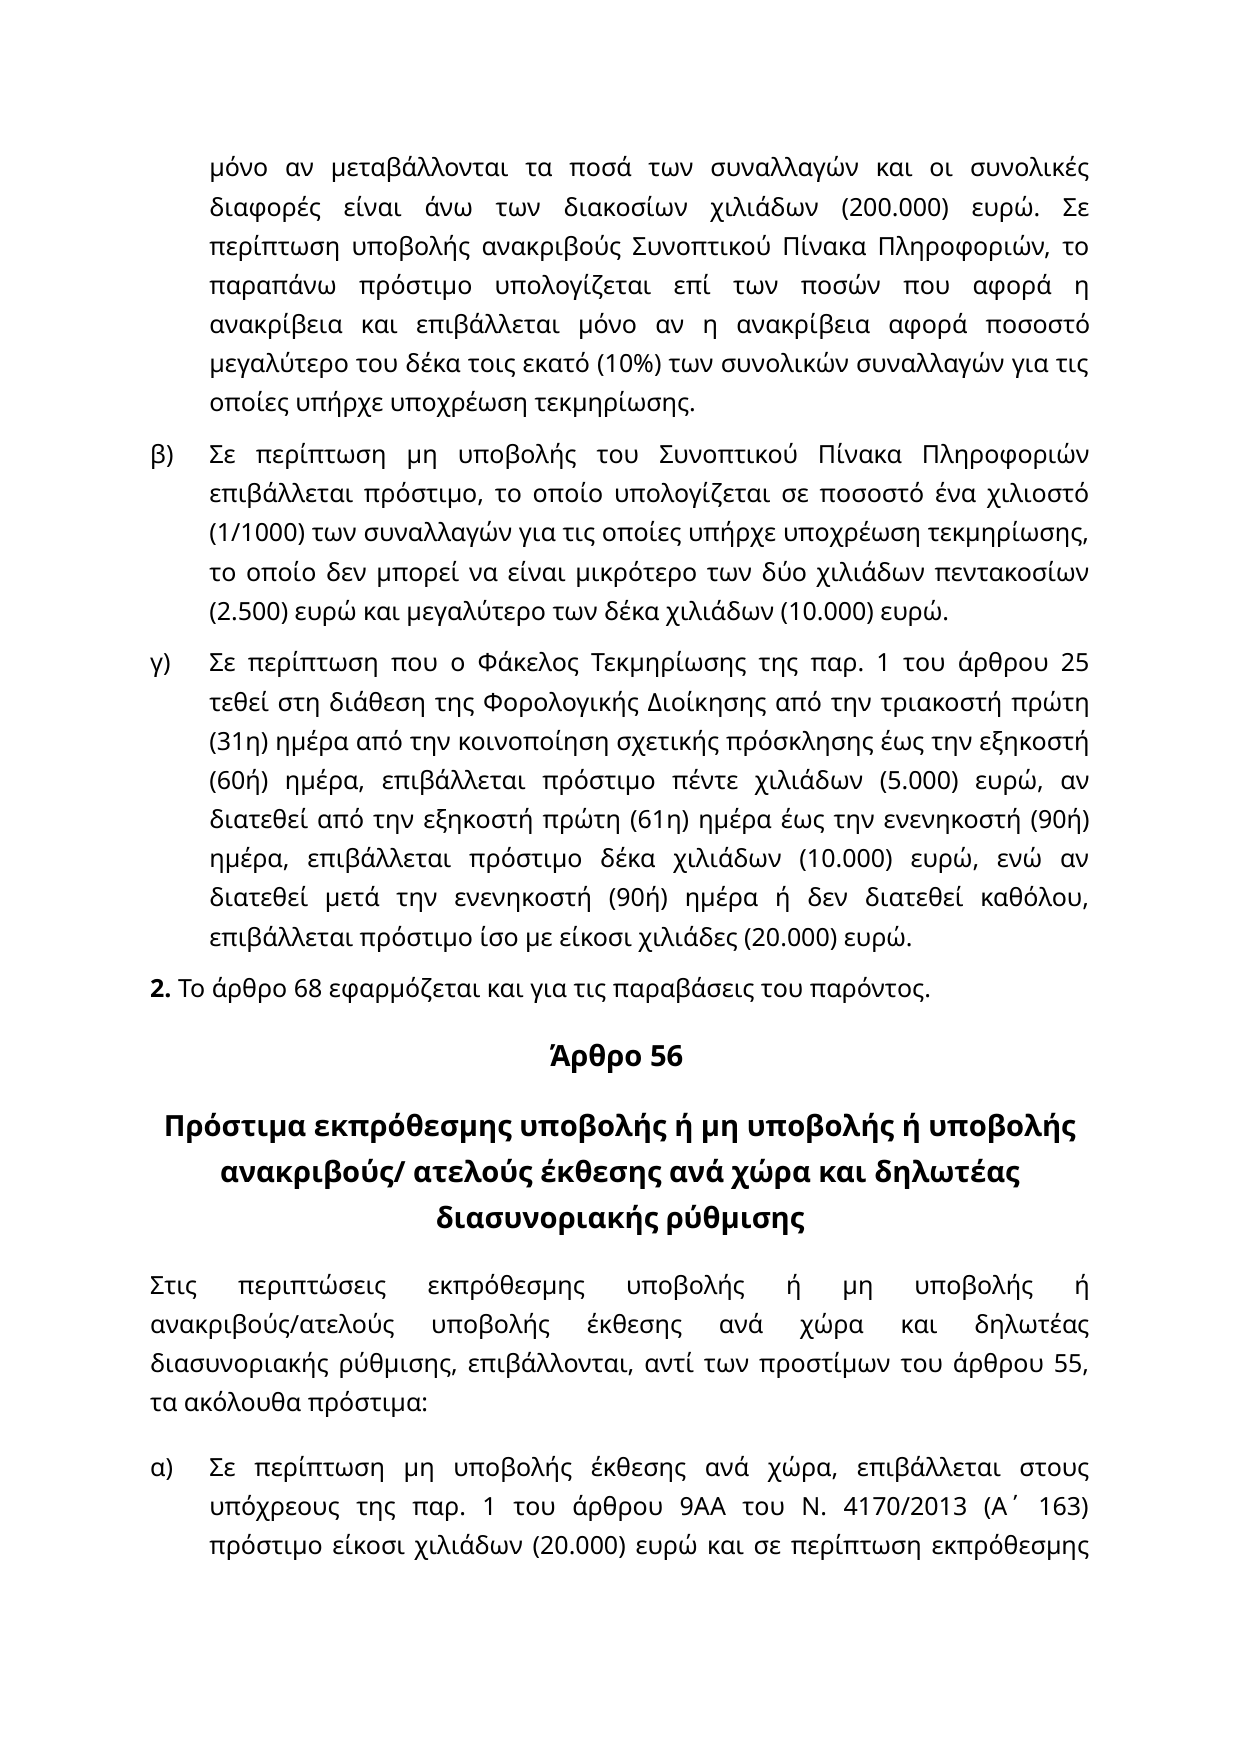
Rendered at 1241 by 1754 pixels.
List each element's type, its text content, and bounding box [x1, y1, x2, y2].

subtitle Άρθρο 56 [150, 1035, 1090, 1075]
text 2. Το άρθρο 68 εφαρμόζεται και για τις παραβάσεις του παρόντος. [150, 971, 1090, 1005]
list α) Σε περίπτωση μη υποβολής έκθεσης ανά χώρα, επιβάλλεται στους υπόχρεους της παρ. 1 του άρθρου 9ΑΑ του Ν. 4170/2013 (Α΄ 163) πρόστιμο είκοσι χιλιάδων (20.000) ευρώ και σε περίπτωση εκπρόθεσμης [150, 1449, 1090, 1562]
subtitle Πρόστιμα εκπρόθεσμης υποβολής ή μη υποβολής ή υποβολής ανακριβούς/ ατελούς έκθεσης ανά χώρα και δηλωτέας διασυνοριακής ρύθμισης [150, 1106, 1090, 1237]
list γ) Σε περίπτωση που ο Φάκελος Τεκμηρίωσης της παρ. 1 του άρθρου 25 τεθεί στη διάθεση της Φορολογικής Διοίκησης από την τριακοστή πρώτη (31η) ημέρα από την κοινοποίηση σχετικής πρόσκλησης έως την εξηκοστή (60ή) ημέρα, επιβάλλεται πρόστιμο πέντε χιλιάδων (5.000) ευρώ, αν διατεθεί από την εξηκοστή πρώτη (61η) ημέρα έως την ενενηκοστή (90ή) ημέρα, επιβάλλεται πρόστιμο δέκα χιλιάδων (10.000) ευρώ, ενώ αν διατεθεί μετά την ενενηκοστή (90ή) ημέρα ή δεν διατεθεί καθόλου, επιβάλλεται πρόστιμο ίσο με είκοσι χιλιάδες (20.000) ευρώ. [150, 645, 1090, 953]
list μόνο αν μεταβάλλονται τα ποσά των συναλλαγών και οι συνολικές διαφορές είναι άνω των διακοσίων χιλιάδων (200.000) ευρώ. Σε περίπτωση υποβολής ανακριβούς Συνοπτικού Πίνακα Πληροφοριών, το παραπάνω πρόστιμο υπολογίζεται επί των ποσών που αφορά η ανακρίβεια και επιβάλλεται μόνο αν η ανακρί­βεια αφορά ποσοστό μεγαλύτερο του δέκα τοις εκατό (10%) των συνολικών συναλλαγών για τις οποίες υπήρχε υποχρέωση τεκμηρίωσης. [150, 150, 1090, 419]
text Στις περιπτώσεις εκπρόθεσμης υποβολής ή μη υποβολής ή ανακριβούς/ατελούς υποβολής έκθεσης ανά χώρα και δηλωτέας διασυνοριακής ρύθμισης, επιβάλλονται, αντί των προστίμων του άρθρου 55, τα ακόλουθα πρόστιμα: [150, 1267, 1090, 1419]
list β) Σε περίπτωση μη υποβολής του Συνοπτικού Πίνακα Πληροφοριών επιβάλλεται πρόστιμο, το οποίο υπολογίζεται σε ποσοστό ένα χιλιοστό (1/1000) των συναλλαγών για τις οποίες υπήρχε υποχρέωση τεκμηρίωσης, το οποίο δεν μπορεί να είναι μικρότερο των δύο χιλιάδων πεντακοσίων (2.500) ευρώ και μεγαλύτερο των δέκα χιλιάδων (10.000) ευρώ. [150, 437, 1090, 627]
